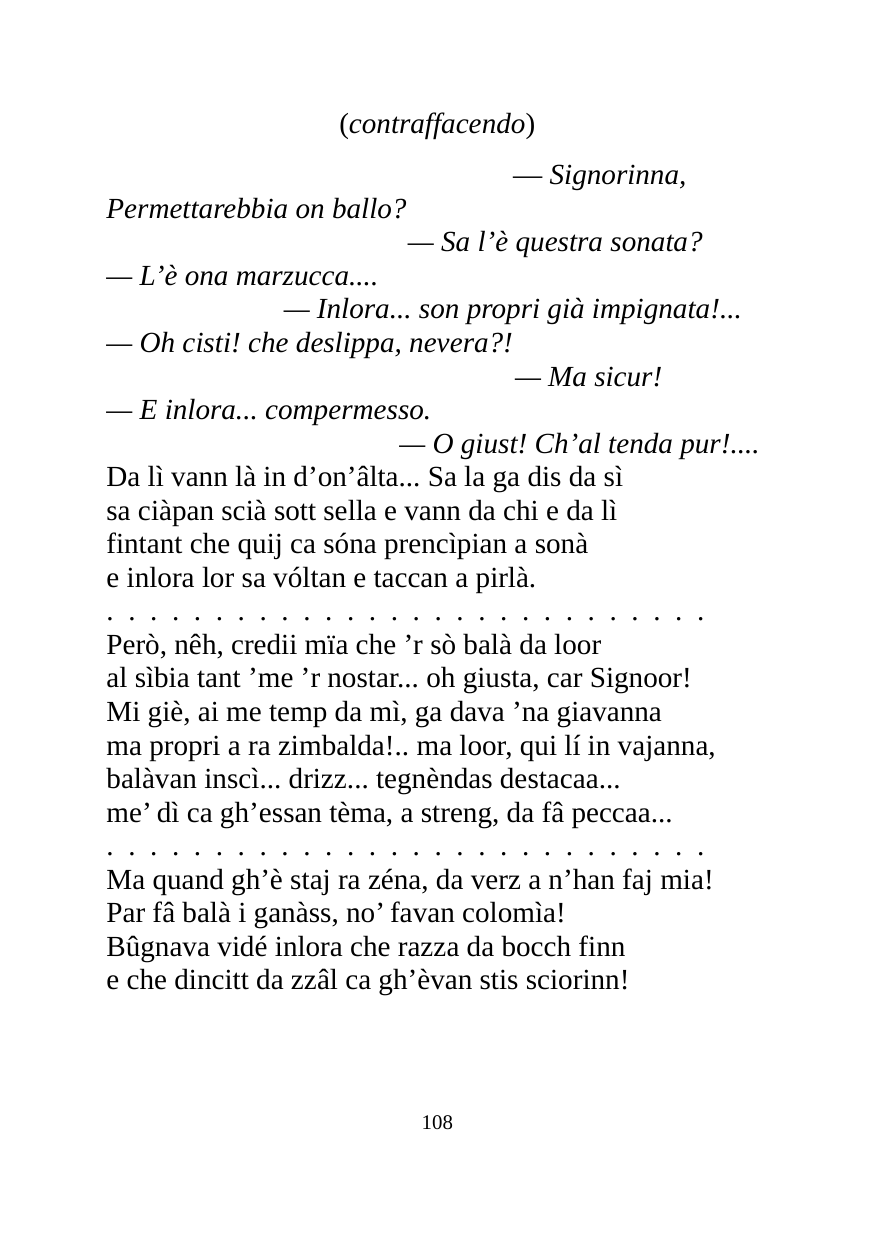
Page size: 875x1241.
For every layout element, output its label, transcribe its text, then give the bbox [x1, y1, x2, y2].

text al sìbia tant ’me ’r nostar... oh giusta, car Signoor! [106, 661, 768, 694]
text — Ma sicur! [106, 359, 768, 392]
text . . . . . . . . . . . . . . . . . . . . . . . . . . . . [106, 828, 768, 862]
text e che dincitt da zzâl ca gh’èvan stis sciorinn! [106, 962, 768, 996]
text Par fâ balà i ganàss, no’ favan colomìa! [106, 895, 768, 929]
text Bûgnava vidé inlora che razza da bocch finn [106, 929, 768, 962]
text — Inlora... son propri già impignata!... [106, 292, 768, 325]
text me’ dì ca gh’essan tèma, a streng, da fâ peccaa... [106, 795, 768, 828]
text Da lì vann là in d’on’âlta... Sa la ga dis da sì [106, 459, 768, 493]
text — Oh cisti! che deslippa, nevera?! [106, 325, 768, 359]
text — Signorinna, [106, 157, 768, 191]
text (contraffacendo) [106, 106, 768, 140]
text — Sa l’è questra sonata? [106, 224, 768, 258]
text sa ciàpan scià sott sella e vann da chi e da lì [106, 493, 768, 526]
text . . . . . . . . . . . . . . . . . . . . . . . . . . . . [106, 593, 768, 627]
text — L’è ona marzucca.... [106, 258, 768, 292]
text — O giust! Ch’al tenda pur!.... [106, 426, 768, 459]
text e inlora lor sa vóltan e taccan a pirlà. [106, 560, 768, 593]
text Mi giè, ai me temp da mì, ga dava ’na giavanna [106, 694, 768, 728]
text — E inlora... compermesso. [106, 392, 768, 426]
text fintant che quij ca sóna prencìpian a sonà [106, 526, 768, 560]
text Ma quand gh’è staj ra zéna, da verz a n’han faj mia! [106, 862, 768, 895]
text balàvan inscì... drizz... tegnèndas destacaa... [106, 761, 768, 795]
text ma propri a ra zimbalda!.. ma loor, qui lí in vajanna, [106, 728, 768, 761]
text Però, nêh, credii mïa che ’r sò balà da loor [106, 627, 768, 661]
text Permettarebbia on ballo? [106, 191, 768, 224]
